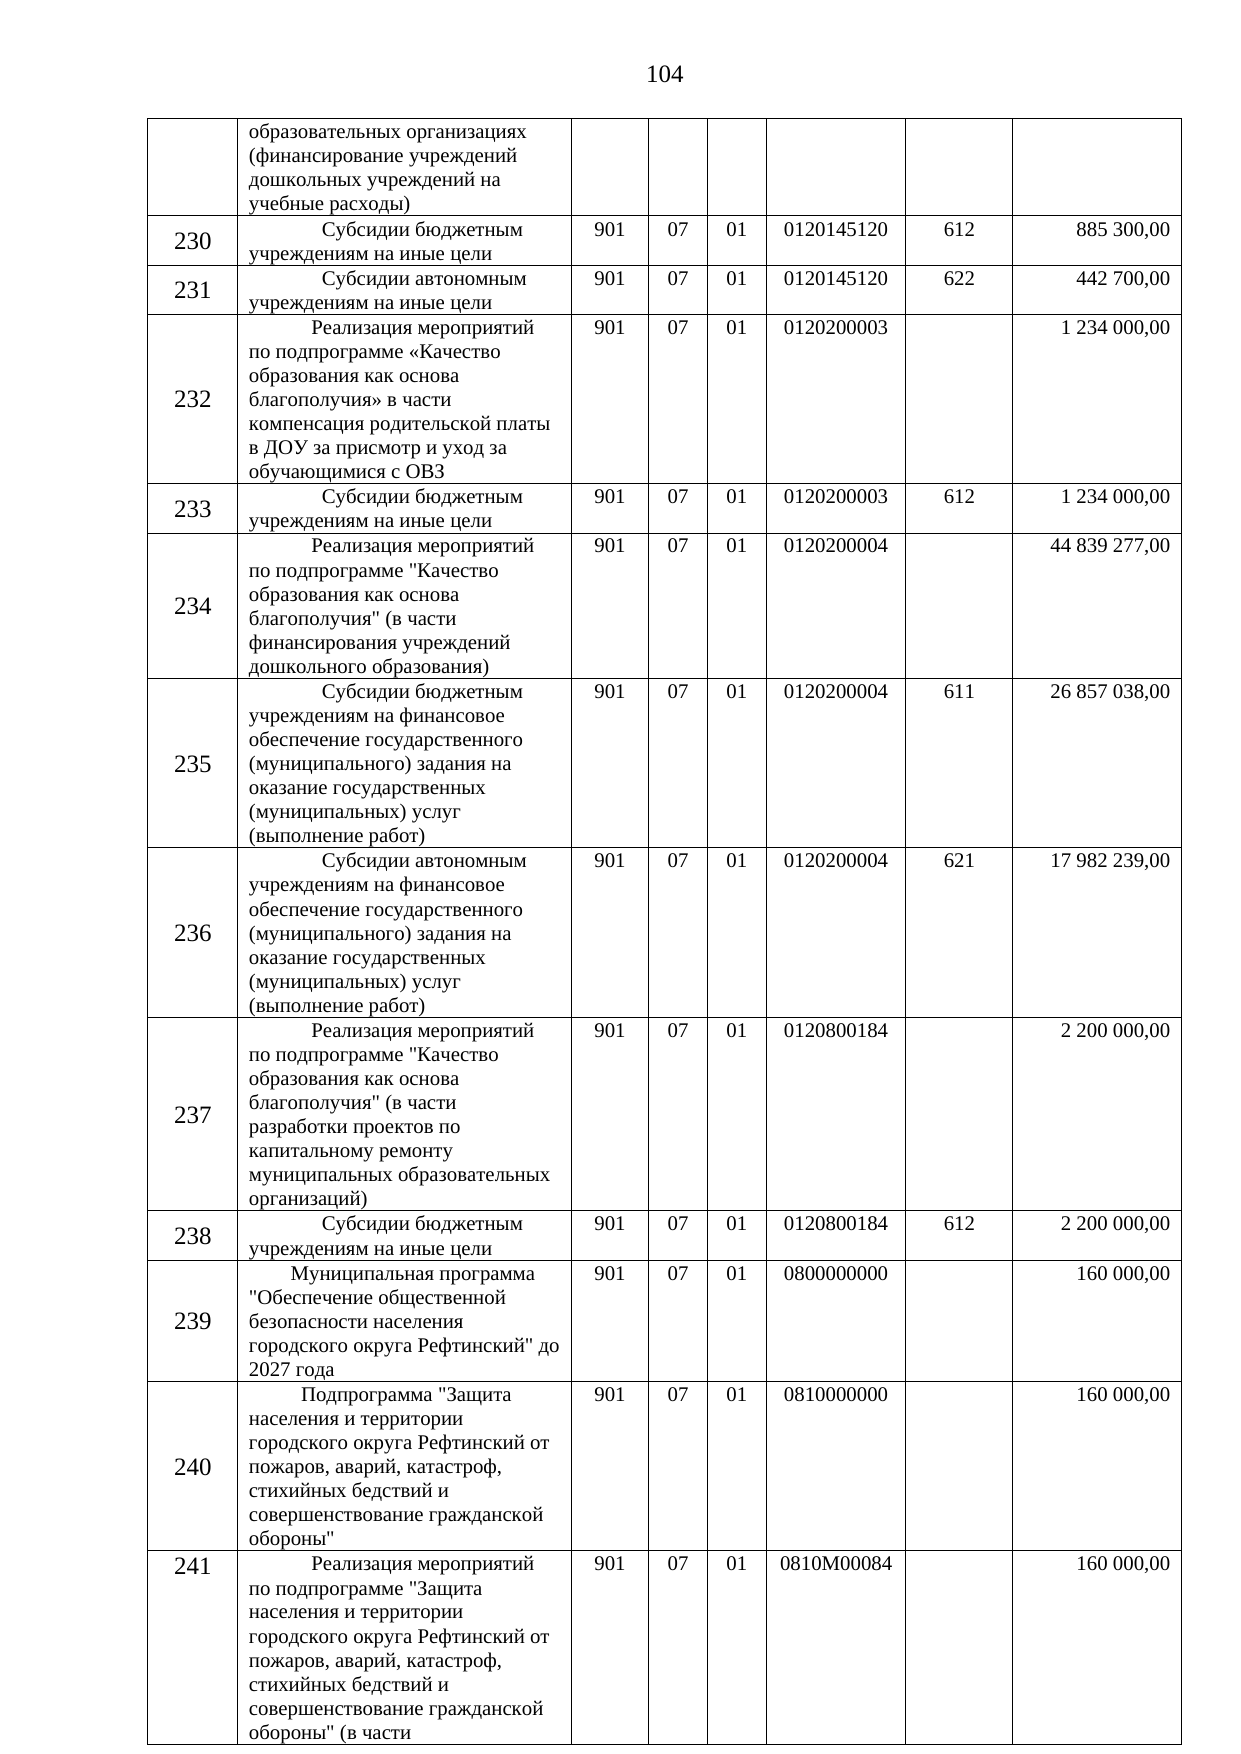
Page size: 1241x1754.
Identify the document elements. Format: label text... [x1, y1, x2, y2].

table_cell 885 300,00 [1013, 216, 1181, 264]
table_cell [572, 119, 648, 215]
table_cell [148, 119, 237, 215]
table_cell 612 [906, 216, 1012, 264]
table_cell 611 [906, 679, 1012, 847]
table_cell 901 [572, 1382, 648, 1550]
table_cell 901 [572, 1018, 648, 1210]
table_cell 44 839 277,00 [1013, 534, 1181, 678]
table_cell 07 [649, 1551, 707, 1744]
table_cell 07 [649, 216, 707, 264]
table_cell 901 [572, 1211, 648, 1259]
table_cell 07 [649, 679, 707, 847]
table_cell 0810М00084 [767, 1551, 905, 1744]
table_cell 160 000,00 [1013, 1551, 1181, 1744]
table_cell Субсидии автономным учреждениям на финансовое обеспечение государственного (муниципального) задания на оказание государственных (муниципальных) услуг (выполнение работ) [238, 848, 571, 1017]
table_cell 01 [708, 216, 766, 264]
table_cell 07 [649, 1211, 707, 1259]
table_cell образовательных организациях (финансирование учреждений дошкольных учреждений на учебные расходы) [238, 119, 571, 215]
table_cell 17 982 239,00 [1013, 848, 1181, 1017]
table_cell 01 [708, 1211, 766, 1259]
table_cell 901 [572, 315, 648, 483]
table_cell 01 [708, 1018, 766, 1210]
table_cell 01 [708, 679, 766, 847]
table_cell 901 [572, 266, 648, 314]
table_cell [906, 1018, 1012, 1210]
table_cell 07 [649, 1018, 707, 1210]
table_cell [767, 119, 905, 215]
table_cell 07 [649, 484, 707, 532]
table_cell Субсидии бюджетным учреждениям на иные цели [238, 1211, 571, 1259]
table_cell 901 [572, 848, 648, 1017]
table_cell 901 [572, 216, 648, 264]
table_cell 07 [649, 315, 707, 483]
table_cell [906, 1382, 1012, 1550]
table_cell 233 [148, 484, 237, 532]
table_cell 01 [708, 1382, 766, 1550]
table_cell 07 [649, 266, 707, 314]
table_cell 240 [148, 1382, 237, 1550]
table_cell Подпрограмма "Защита населения и территории городского округа Рефтинский от пожаров, аварий, катастроф, стихийных бедствий и совершенствование гражданской обороны" [238, 1382, 571, 1550]
table_cell 239 [148, 1261, 237, 1381]
table_cell 1 234 000,00 [1013, 484, 1181, 532]
table_cell Реализация мероприятий по подпрограмме «Качество образования как основа благополучия» в части компенсация родительской платы в ДОУ за присмотр и уход за обучающимися с ОВЗ [238, 315, 571, 483]
table_cell Муниципальная программа "Обеспечение общественной безопасности населения городского округа Рефтинский" до 2027 года [238, 1261, 571, 1381]
table_cell 901 [572, 534, 648, 678]
table_cell Субсидии бюджетным учреждениям на финансовое обеспечение государственного (муниципального) задания на оказание государственных (муниципальных) услуг (выполнение работ) [238, 679, 571, 847]
table_cell 0120200003 [767, 484, 905, 532]
table_cell Реализация мероприятий по подпрограмме "Защита населения и территории городского округа Рефтинский от пожаров, аварий, катастроф, стихийных бедствий и совершенствование гражданской обороны" (в части [238, 1551, 571, 1744]
table_cell Субсидии автономным учреждениям на иные цели [238, 266, 571, 314]
table_cell 238 [148, 1211, 237, 1259]
table_cell 622 [906, 266, 1012, 314]
table_cell 0120200003 [767, 315, 905, 483]
table_cell Реализация мероприятий по подпрограмме "Качество образования как основа благополучия" (в части финансирования учреждений дошкольного образования) [238, 534, 571, 678]
table_cell 232 [148, 315, 237, 483]
table_cell 236 [148, 848, 237, 1017]
table_cell 07 [649, 848, 707, 1017]
table_cell 612 [906, 1211, 1012, 1259]
table_cell [649, 119, 707, 215]
table_cell 1 234 000,00 [1013, 315, 1181, 483]
table_cell 901 [572, 679, 648, 847]
table_cell Субсидии бюджетным учреждениям на иные цели [238, 216, 571, 264]
table_cell [708, 119, 766, 215]
table_cell [906, 119, 1012, 215]
table_cell 2 200 000,00 [1013, 1018, 1181, 1210]
table_cell 621 [906, 848, 1012, 1017]
table_cell Реализация мероприятий по подпрограмме "Качество образования как основа благополучия" (в части разработки проектов по капитальному ремонту муниципальных образовательных организаций) [238, 1018, 571, 1210]
table_cell 241 [148, 1551, 237, 1744]
table_cell 01 [708, 315, 766, 483]
table_cell [1013, 119, 1181, 215]
table_cell 160 000,00 [1013, 1382, 1181, 1550]
table_cell Субсидии бюджетным учреждениям на иные цели [238, 484, 571, 532]
table_cell 07 [649, 1261, 707, 1381]
table_cell 26 857 038,00 [1013, 679, 1181, 847]
table_cell 0120200004 [767, 679, 905, 847]
table_cell 01 [708, 1551, 766, 1744]
table_cell 07 [649, 1382, 707, 1550]
table_cell [906, 315, 1012, 483]
table_cell [906, 534, 1012, 678]
table_cell 901 [572, 484, 648, 532]
table_cell 0120145120 [767, 216, 905, 264]
table_cell 442 700,00 [1013, 266, 1181, 314]
table_cell 237 [148, 1018, 237, 1210]
table_cell 0120800184 [767, 1211, 905, 1259]
table_cell 230 [148, 216, 237, 264]
table_cell 01 [708, 484, 766, 532]
table_cell 612 [906, 484, 1012, 532]
table_cell 901 [572, 1261, 648, 1381]
table_cell [906, 1551, 1012, 1744]
table_cell 0120800184 [767, 1018, 905, 1210]
table_cell 0120200004 [767, 848, 905, 1017]
table_cell 0800000000 [767, 1261, 905, 1381]
table_cell 0810000000 [767, 1382, 905, 1550]
table_cell 0120200004 [767, 534, 905, 678]
table_cell 160 000,00 [1013, 1261, 1181, 1381]
table_cell 2 200 000,00 [1013, 1211, 1181, 1259]
table_cell 0120145120 [767, 266, 905, 314]
table_cell 01 [708, 266, 766, 314]
table_cell 01 [708, 848, 766, 1017]
table_cell 235 [148, 679, 237, 847]
table_cell 01 [708, 534, 766, 678]
table_cell 901 [572, 1551, 648, 1744]
table_cell 231 [148, 266, 237, 314]
table_cell 07 [649, 534, 707, 678]
table_cell 234 [148, 534, 237, 678]
table_cell [906, 1261, 1012, 1381]
table_cell 01 [708, 1261, 766, 1381]
